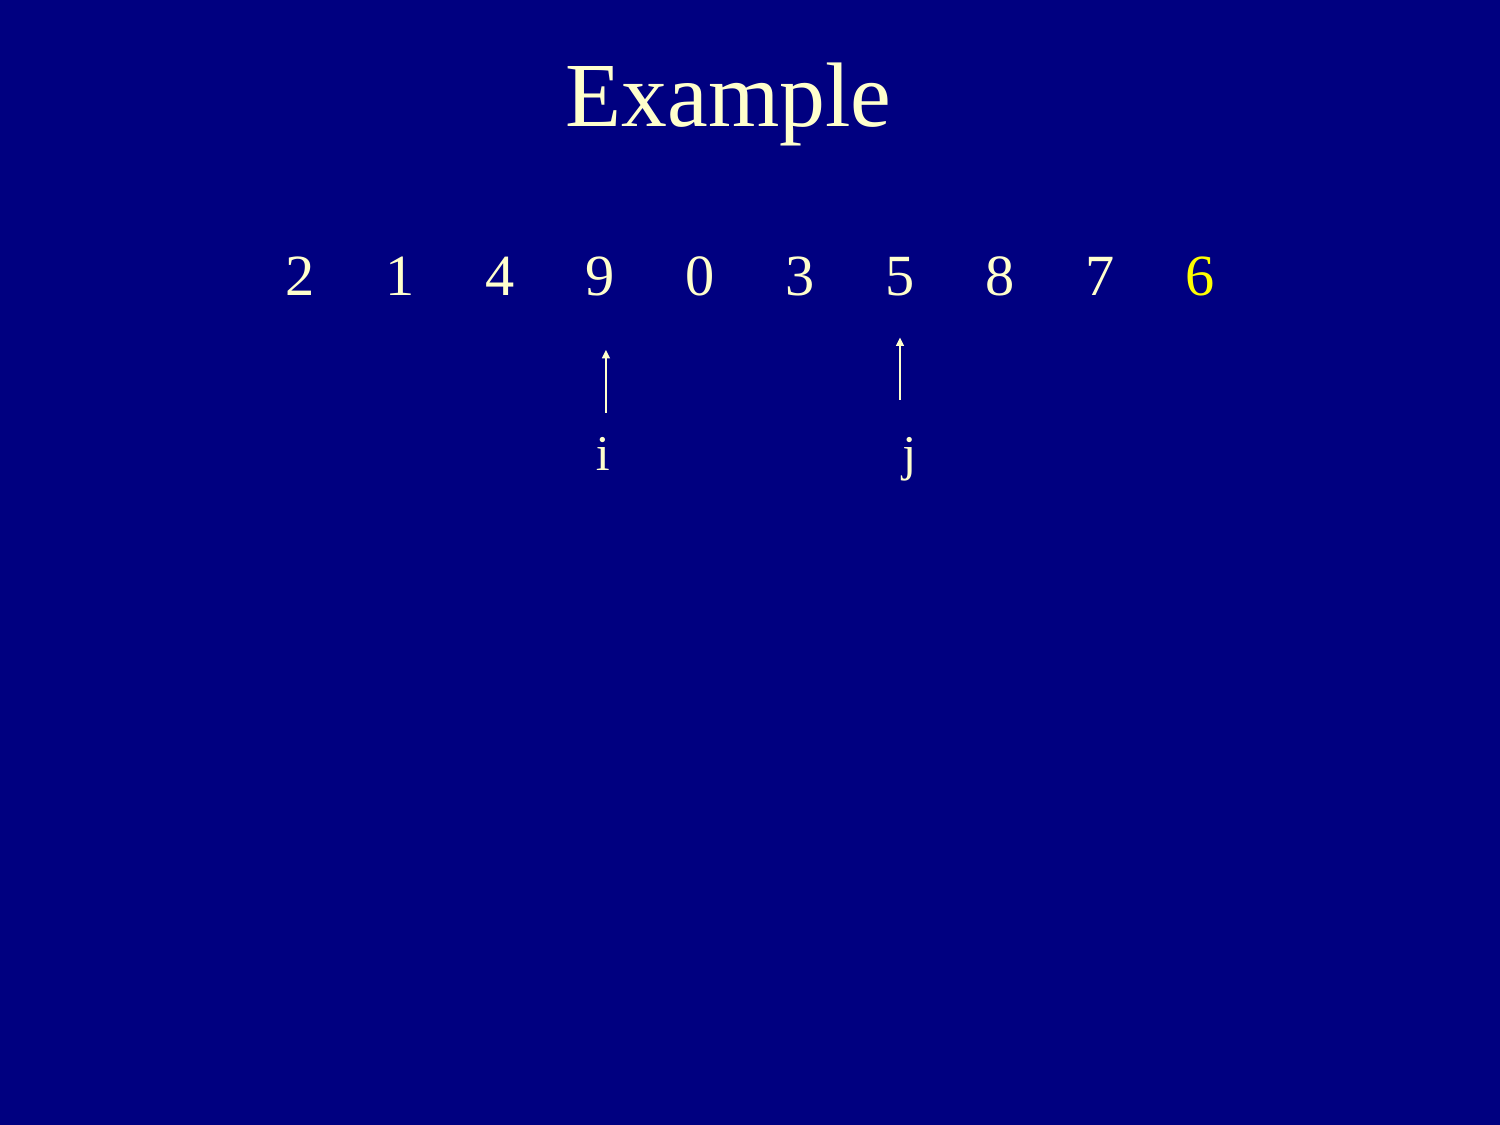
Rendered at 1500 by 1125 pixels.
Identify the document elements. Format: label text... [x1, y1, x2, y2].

text_box j [887, 412, 932, 488]
table_header 0 [650, 229, 750, 325]
table_header 3 [750, 229, 850, 325]
title Example [0, 27, 1458, 153]
table_header 2 [250, 229, 350, 325]
table_header 1 [350, 229, 450, 325]
table_header 6 [1150, 229, 1250, 325]
table_header 7 [1050, 229, 1150, 325]
text_box i [581, 412, 625, 488]
table_header 9 [550, 229, 650, 325]
table_header 4 [450, 229, 550, 325]
table_header 8 [950, 229, 1050, 325]
table_header 5 [850, 229, 950, 325]
